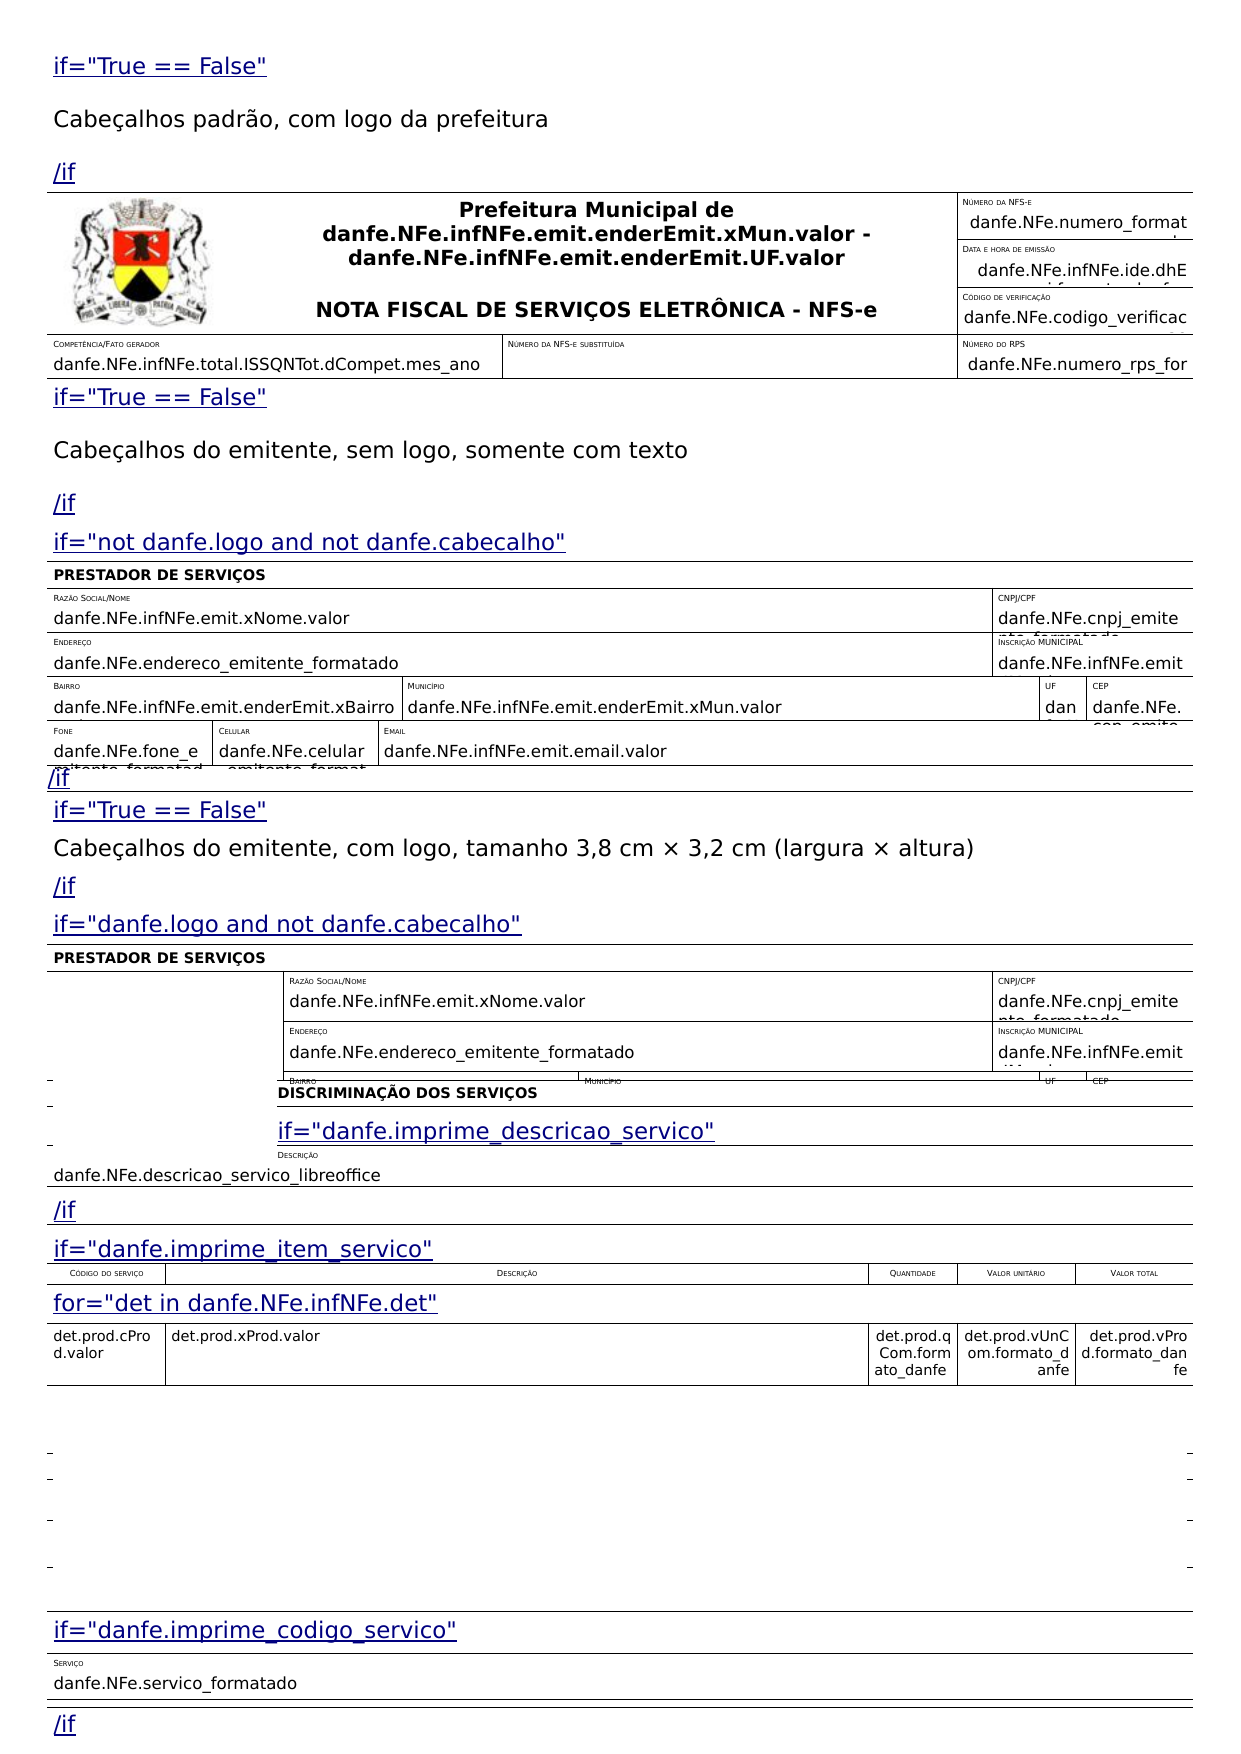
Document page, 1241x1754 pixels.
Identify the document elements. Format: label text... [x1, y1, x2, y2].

table_cell det.prod.xProd.valor [166, 1324, 868, 1385]
table_cell if="danfe.imprime_descricao_servico" [278, 1107, 1193, 1145]
table_cell Valor total [1076, 1264, 1193, 1284]
picture [53, 197, 231, 328]
table_cell Descrição [166, 1264, 868, 1284]
table_cell Quantidade [869, 1264, 957, 1284]
table_cell for="det in danfe.NFe.infNFe.det" [47, 1285, 1193, 1322]
table_cell det.prod.vUnCom.formato_danfe [958, 1324, 1075, 1385]
table_cell Descrição danfe.NFe.descricao_servico_libreoffice [47, 1146, 1193, 1186]
table_cell det.prod.vProd.formato_danfe [1076, 1324, 1193, 1385]
table_cell if="danfe.imprime_item_servico" [47, 1225, 1193, 1263]
table_cell /if [47, 1187, 1193, 1224]
table_cell det.prod.cProd.valor [47, 1324, 165, 1385]
table_header DISCRIMINAÇÃO DOS SERVIÇOS [278, 1081, 1193, 1106]
table_cell Código do serviço [47, 1264, 165, 1284]
table_cell det.prod.qCom.formato_danfe [869, 1324, 957, 1385]
table_cell Valor unitário [958, 1264, 1075, 1284]
